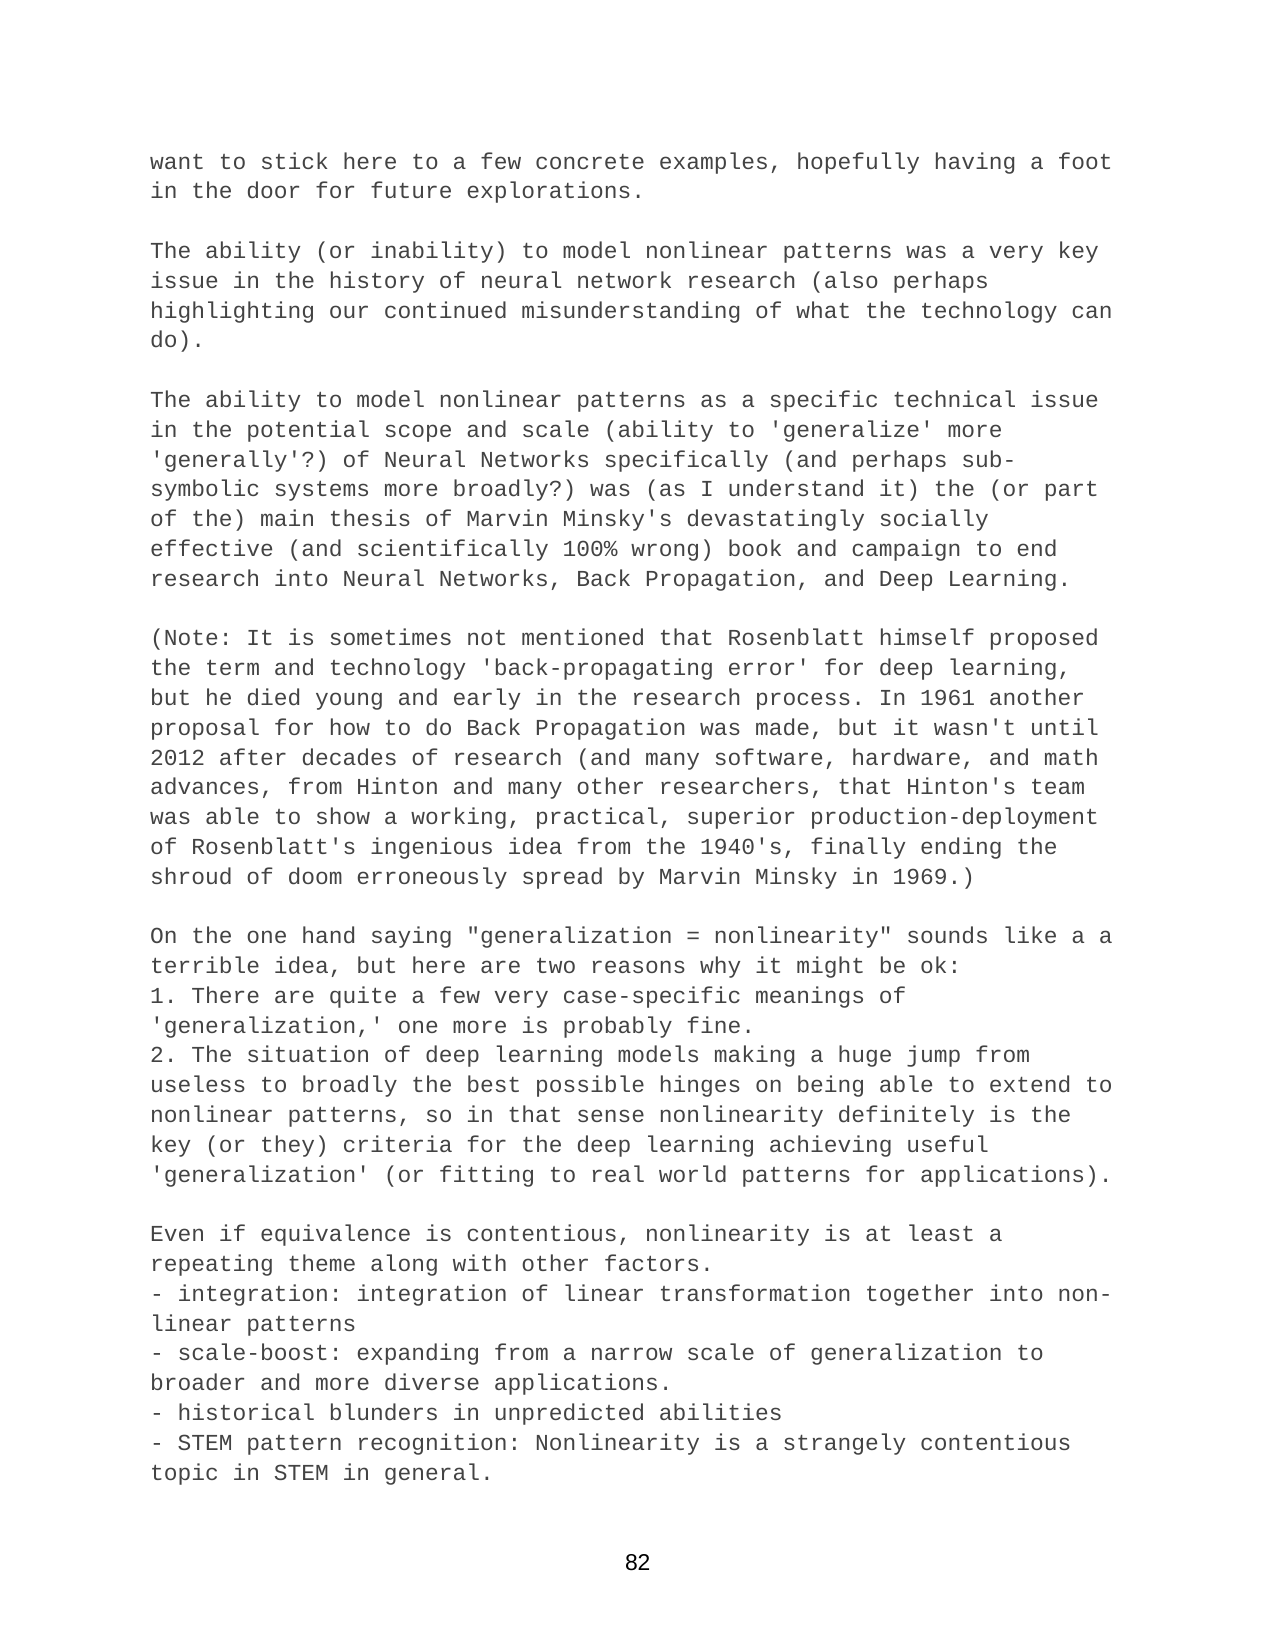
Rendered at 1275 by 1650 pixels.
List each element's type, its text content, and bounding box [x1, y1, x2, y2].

text - historical blunders in unpredicted abilities [150, 1401, 1125, 1427]
text 2. The situation of deep learning models making a huge jump from useless to broadly the best possible hinges on being able to extend to nonlinear patterns, so in that sense nonlinearity definitely is the key (or they) criteria for the deep learning achieving useful 'generalization' (or fitting to real world patterns for applications). [150, 1044, 1125, 1189]
text - integration: integration of linear transformation together into non-linear patterns [150, 1282, 1125, 1338]
text (Note: It is sometimes not mentioned that Rosenblatt himself proposed the term and technology 'back-propagating error' for deep learning, but he died young and early in the research process. In 1961 another proposal for how to do Back Propagation was made, but it wasn't until 2012 after decades of research (and many software, hardware, and math advances, from Hinton and many other researchers, that Hinton's team was able to show a working, practical, superior production-deployment of Rosenblatt's ingenious idea from the 1940's, finally ending the shroud of doom erroneously spread by Marvin Minsky in 1969.) [150, 627, 1125, 891]
text - STEM pattern recognition: Nonlinearity is a strangely contentious topic in STEM in general. [150, 1431, 1125, 1487]
text On the one hand saying "generalization = nonlinearity" sounds like a a terrible idea, but here are two reasons why it might be ok: [150, 924, 1125, 980]
text Even if equivalence is contentious, nonlinearity is at least a repeating theme along with other factors. [150, 1222, 1125, 1278]
text - scale-boost: expanding from a narrow scale of generalization to broader and more diverse applications. [150, 1342, 1125, 1397]
text want to stick here to a few concrete examples, hopefully having a foot in the door for future explorations. [150, 150, 1125, 206]
text The ability (or inability) to model nonlinear patterns was a very key issue in the history of neural network research (also perhaps highlighting our continued misunderstanding of what the technology can do). [150, 239, 1125, 355]
text 1. There are quite a few very case-specific meanings of 'generalization,' one more is probably fine. [150, 984, 1125, 1040]
text The ability to model nonlinear patterns as a specific technical issue in the potential scope and scale (ability to 'generalize' more 'generally'?) of Neural Networks specifically (and perhaps sub-symbolic systems more broadly?) was (as I understand it) the (or part of the) main thesis of Marvin Minsky's devastatingly socially effective (and scientifically 100% wrong) book and campaign to end research into Neural Networks, Back Propagation, and Deep Learning. [150, 388, 1125, 593]
